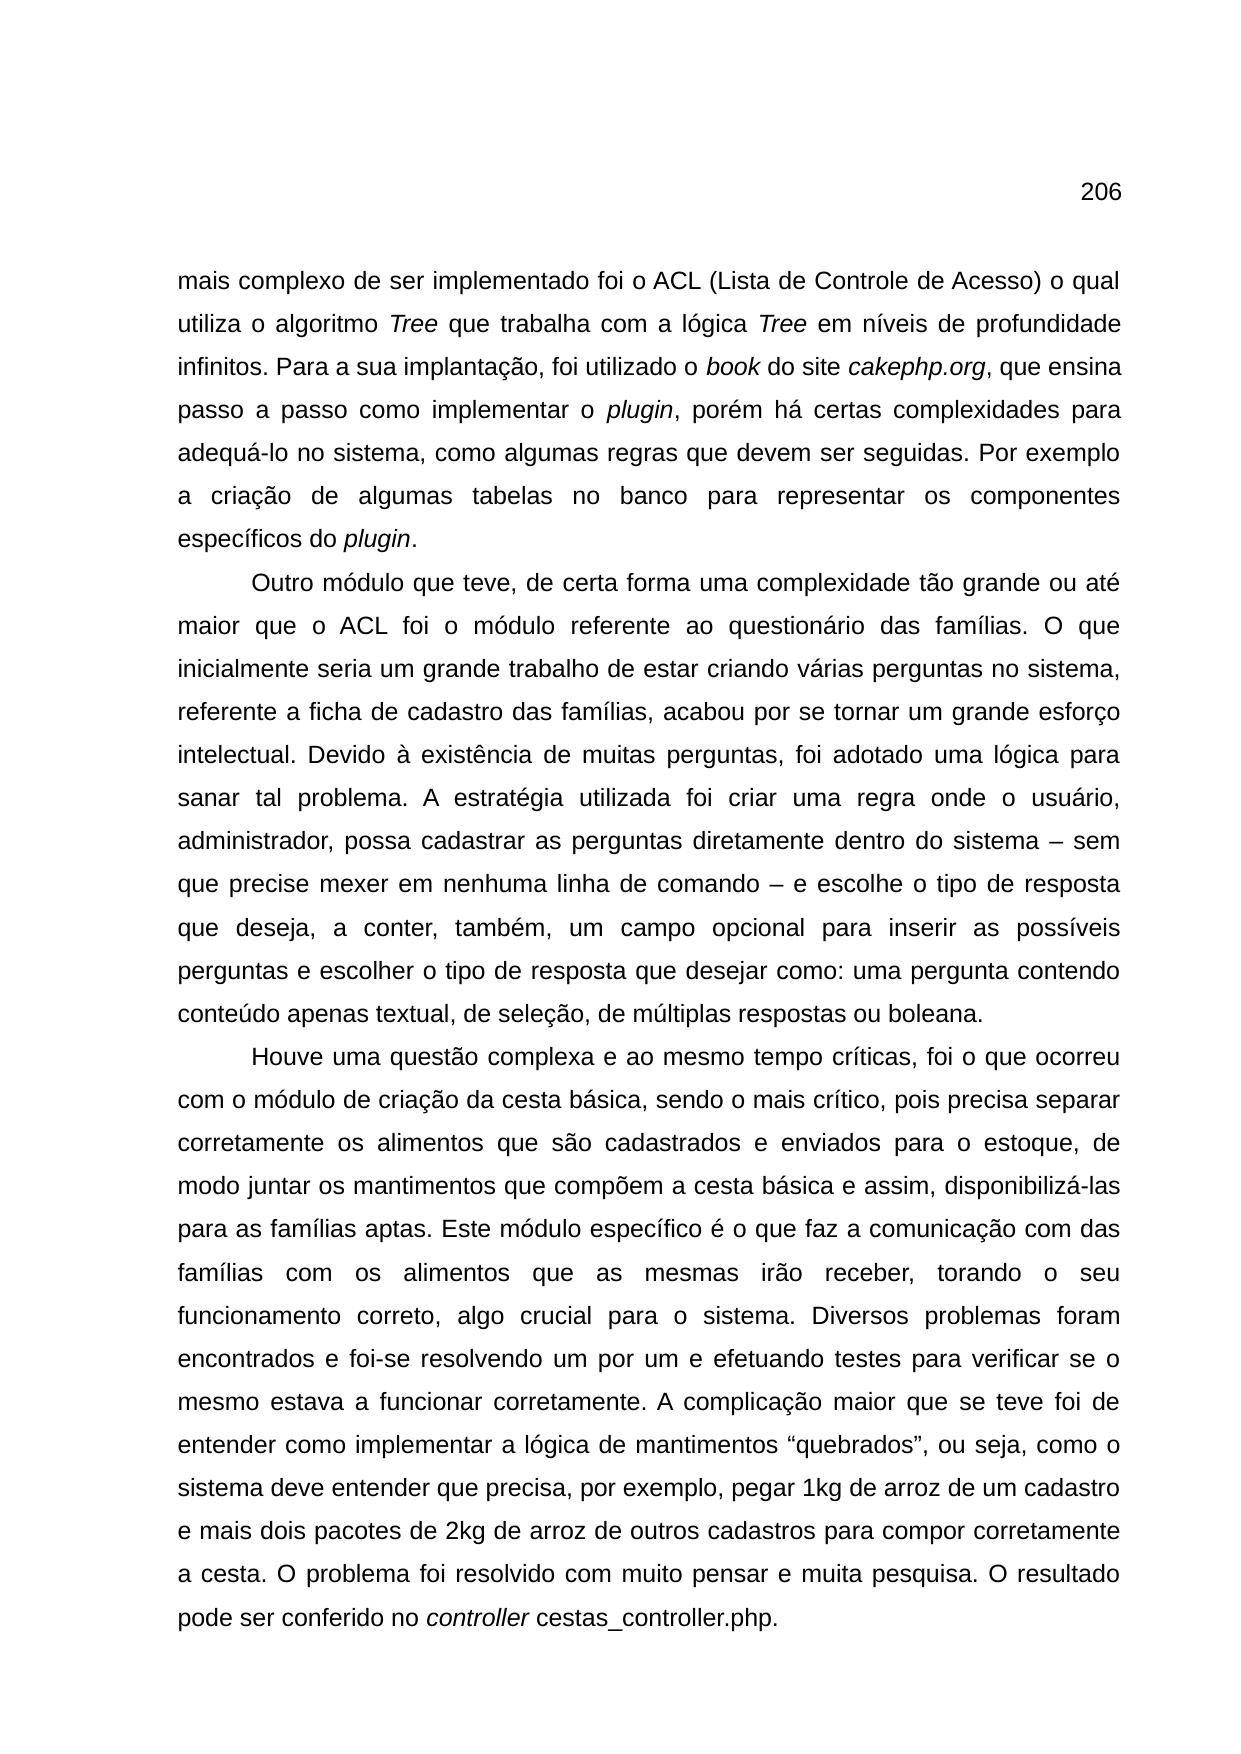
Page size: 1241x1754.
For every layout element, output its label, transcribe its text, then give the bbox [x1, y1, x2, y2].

text Houve uma questão complexa e ao mesmo tempo críticas, foi o que ocorreu com o módulo de criação da cesta básica, sendo o mais crítico, pois precisa separar corretamente os alimentos que são cadastrados e enviados para o estoque, de modo juntar os mantimentos que compõem a cesta básica e assim, disponibilizá-las para as famílias aptas. Este módulo específico é o que faz a comunicação com das famílias com os alimentos que as mesmas irão receber, torando o seu funcionamento correto, algo crucial para o sistema. Diversos problemas foram encontrados e foi-se resolvendo um por um e efetuando testes para verificar se o mesmo estava a funcionar corretamente. A complicação maior que se teve foi de entender como implementar a lógica de mantimentos “quebrados”, ou seja, como o sistema deve entender que precisa, por exemplo, pegar 1kg de arroz de um cadastro e mais dois pacotes de 2kg de arroz de outros cadastros para compor corretamente a cesta. O problema foi resolvido com muito pensar e muita pesquisa. O resultado pode ser conferido no controller cestas_controller.php. [177, 1042, 1122, 1631]
text mais complexo de ser implementado foi o ACL (Lista de Controle de Acesso) o qual utiliza o algoritmo Tree que trabalha com a lógica Tree em níveis de profundidade infinitos. Para a sua implantação, foi utilizado o book do site cakephp.org, que ensina passo a passo como implementar o plugin, porém há certas complexidades para adequá-lo no sistema, como algumas regras que devem ser seguidas. Por exemplo a criação de algumas tabelas no banco para representar os componentes específicos do plugin. [177, 266, 1122, 553]
text Outro módulo que teve, de certa forma uma complexidade tão grande ou até maior que o ACL foi o módulo referente ao questionário das famílias. O que inicialmente seria um grande trabalho de estar criando várias perguntas no sistema, referente a ficha de cadastro das famílias, acabou por se tornar um grande esforço intelectual. Devido à existência de muitas perguntas, foi adotado uma lógica para sanar tal problema. A estratégia utilizada foi criar uma regra onde o usuário, administrador, possa cadastrar as perguntas diretamente dentro do sistema – sem que precise mexer em nenhuma linha de comando – e escolhe o tipo de resposta que deseja, a conter, também, um campo opcional para inserir as possíveis perguntas e escolher o tipo de resposta que desejar como: uma pergunta contendo conteúdo apenas textual, de seleção, de múltiplas respostas ou boleana. [177, 568, 1122, 1028]
